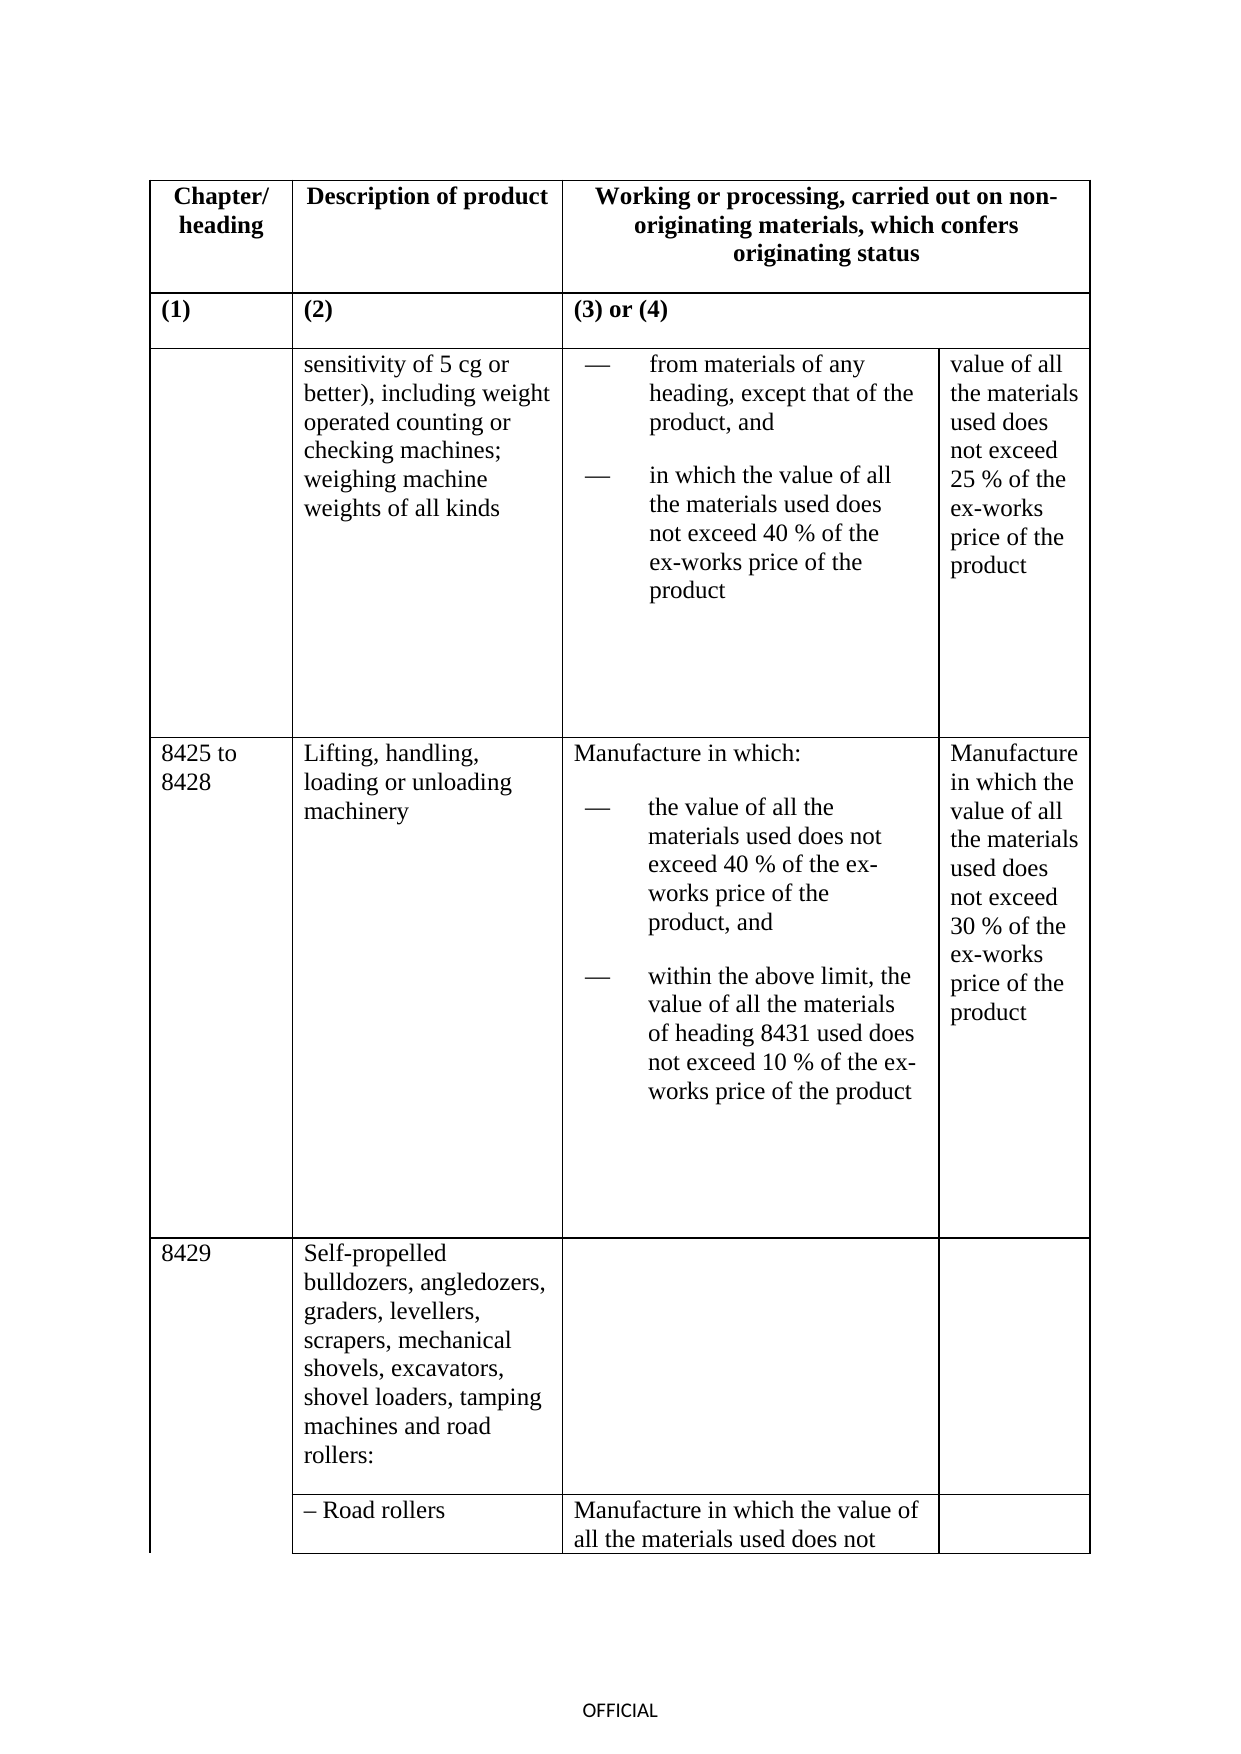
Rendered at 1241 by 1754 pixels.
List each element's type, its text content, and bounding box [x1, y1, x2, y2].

table_cell Self-propelled bulldozers, angledozers, graders, levellers, scrapers, mechanical shovels, excavators, shovel loaders, tamping machines and road rollers: [293, 1239, 562, 1493]
table_cell [151, 349, 292, 737]
table_cell (2) [293, 294, 562, 348]
table_header — [574, 349, 638, 460]
table_cell (3) or (4) [563, 294, 1089, 348]
table_cell — [574, 460, 638, 629]
table_cell [940, 1495, 1089, 1553]
table_cell Manufacture in which the value of all the materials used does not exceed 30 % of the ex-works price of the product [940, 738, 1089, 1237]
table_cell [563, 1239, 938, 1493]
table_cell (1) [151, 294, 292, 348]
table_cell Manufacture in which: [563, 738, 938, 1237]
table_header the value of all the materials used does not exceed 40 % of the ex-works price of the product, and [637, 792, 928, 961]
table_cell Manufacture in which the value of all the materials used does not [563, 1495, 938, 1553]
table_cell [151, 1494, 292, 1553]
table_header — [574, 792, 637, 961]
table_header Chapter/ heading [151, 181, 292, 292]
table_cell sensitivity of 5 cg or better), including weight operated counting or checking machines; weighing machine weights of all kinds [293, 349, 562, 737]
table_cell 8425 to 8428 [151, 738, 292, 1237]
table_cell Lifting, handling, loading or unloading machinery [293, 738, 562, 1237]
table_cell value of all the materials used does not exceed 25 % of the ex-works price of the product [940, 349, 1089, 737]
table_cell [563, 349, 938, 737]
table_cell [940, 1239, 1089, 1493]
table_cell within the above limit, the value of all the materials of heading 8431 used does not exceed 10 % of the ex-works price of the product [637, 961, 928, 1129]
table_cell in which the value of all the materials used does not exceed 40 % of the ex-works price of the product [638, 460, 928, 629]
table_header from materials of any heading, except that of the product, and [638, 349, 928, 460]
table_header Description of product [293, 181, 562, 292]
table_cell 8429 [151, 1239, 292, 1493]
table_cell — [574, 961, 637, 1129]
table_header Working or processing, carried out on non-originating materials, which confers originating status [563, 181, 1089, 292]
table_cell – Road rollers [293, 1495, 562, 1553]
